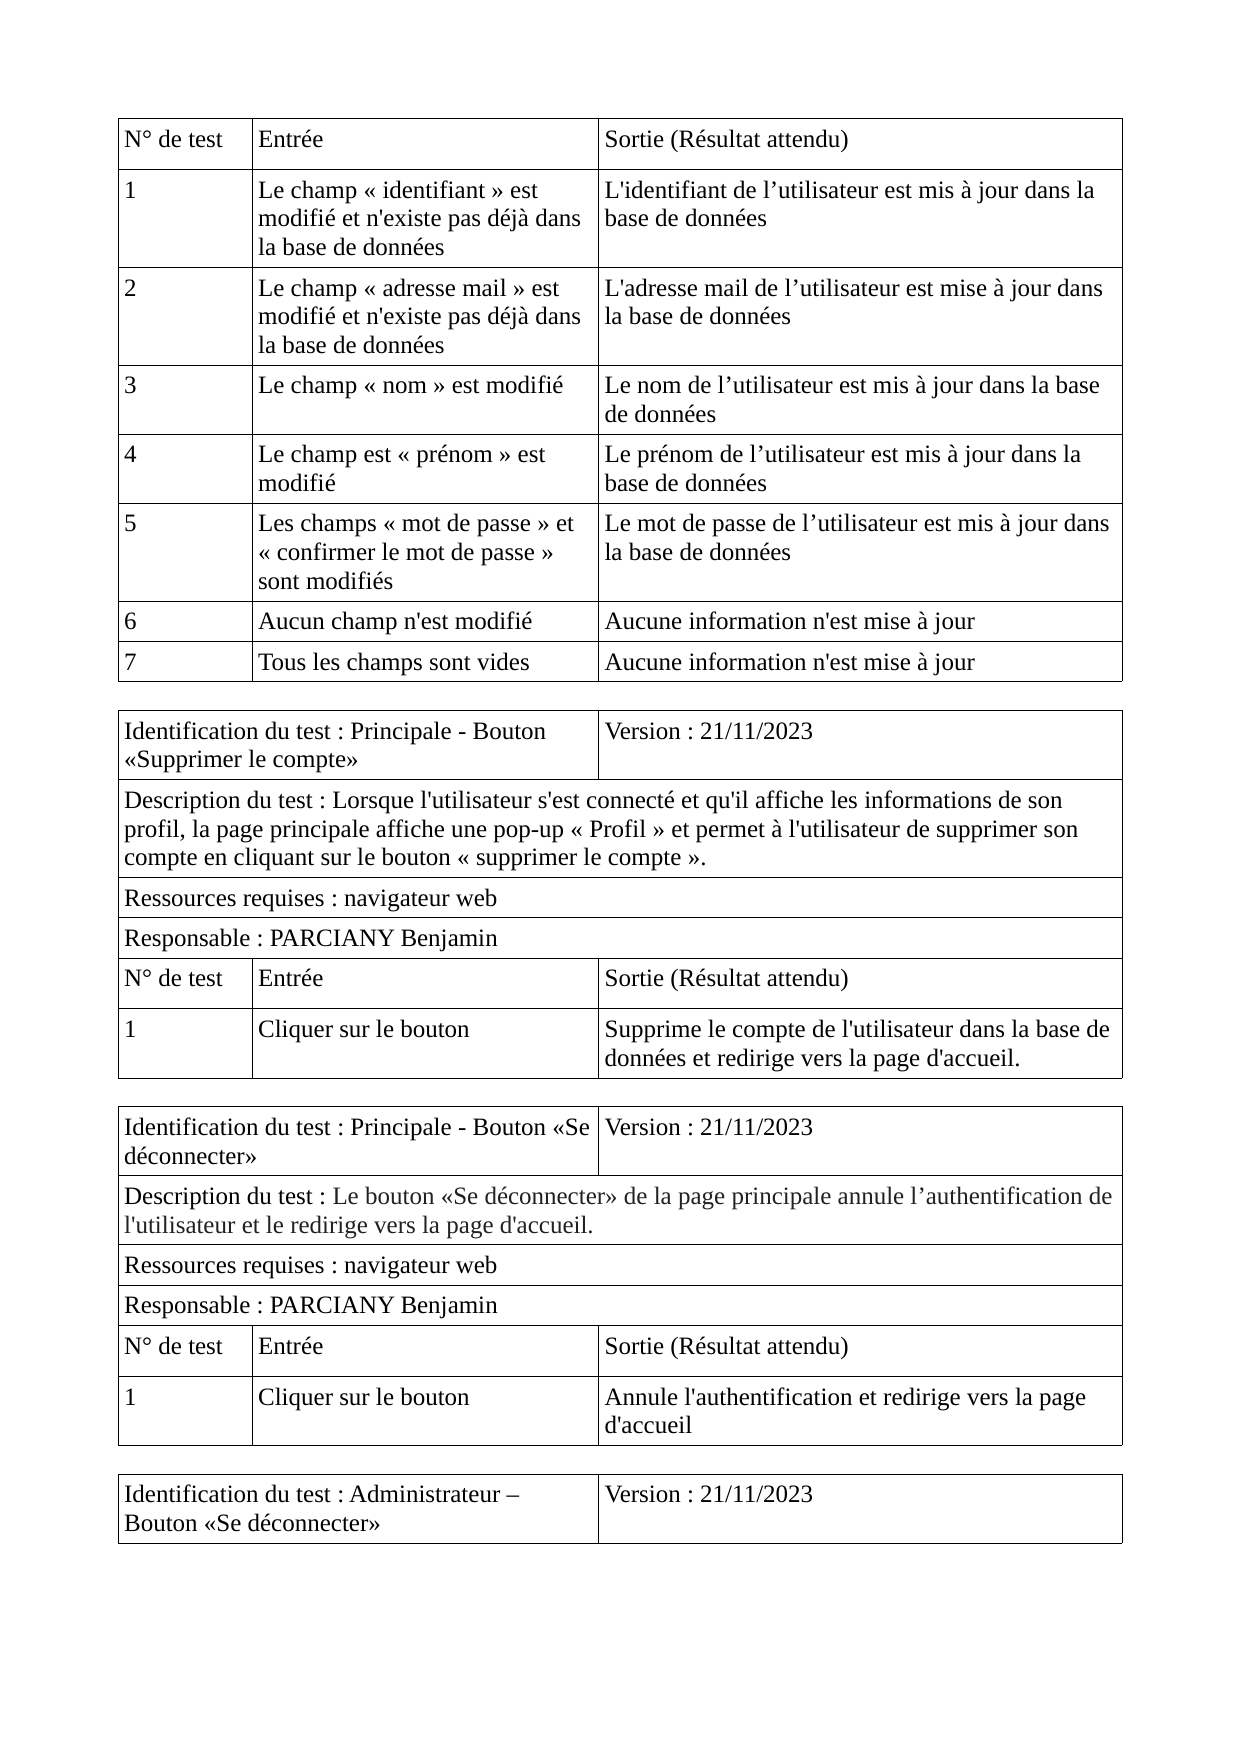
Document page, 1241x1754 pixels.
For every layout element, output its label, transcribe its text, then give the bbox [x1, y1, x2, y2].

table_cell Tous les champs sont vides [253, 642, 598, 681]
table_cell Sortie (Résultat attendu) [599, 959, 1122, 1008]
table_cell Entrée [253, 119, 598, 169]
table_cell L'adresse mail de l’utilisateur est mise à jour dans la base de données [599, 268, 1122, 364]
table_header Version : 21/11/2023 [599, 1475, 1122, 1543]
table_header Version : 21/11/2023 [599, 1107, 1122, 1175]
table_cell 3 [119, 366, 252, 434]
table_cell Entrée [253, 959, 598, 1008]
table_cell Sortie (Résultat attendu) [599, 119, 1122, 169]
table_cell Le mot de passe de l’utilisateur est mis à jour dans la base de données [599, 504, 1122, 601]
table_cell 4 [119, 435, 252, 503]
table_cell 1 [119, 1377, 252, 1445]
table_cell Responsable : PARCIANY Benjamin [119, 918, 1122, 957]
table_cell Le nom de l’utilisateur est mis à jour dans la base de données [599, 366, 1122, 434]
table_cell Sortie (Résultat attendu) [599, 1326, 1122, 1376]
table_cell Le champ « nom » est modifié [253, 366, 598, 434]
table_cell Ressources requises : navigateur web [119, 878, 1122, 917]
table_cell Aucune information n'est mise à jour [599, 642, 1122, 681]
table_cell 5 [119, 504, 252, 601]
table_cell Cliquer sur le bouton [253, 1009, 598, 1077]
table_header Version : 21/11/2023 [599, 711, 1122, 779]
table_cell Aucune information n'est mise à jour [599, 602, 1122, 641]
table_cell 2 [119, 268, 252, 364]
table_header Identification du test : Administrateur – Bouton «Se déconnecter» [119, 1475, 598, 1543]
table_cell L'identifiant de l’utilisateur est mis à jour dans la base de données [599, 170, 1122, 267]
table_cell Aucun champ n'est modifié [253, 602, 598, 641]
table_cell Supprime le compte de l'utilisateur dans la base de données et redirige vers la page d'accueil. [599, 1009, 1122, 1077]
table_cell Entrée [253, 1326, 598, 1376]
table_cell Description du test : Lorsque l'utilisateur s'est connecté et qu'il affiche les informations de son profil, la page principale affiche une pop-up « Profil » et permet à l'utilisateur de supprimer son compte en cliquant sur le bouton « supprimer le compte ». [119, 780, 1122, 877]
table_cell 6 [119, 602, 252, 641]
table_cell Le champ « identifiant » est modifié et n'existe pas déjà dans la base de données [253, 170, 598, 267]
table_cell Annule l'authentification et redirige vers la page d'accueil [599, 1377, 1122, 1445]
table_cell N° de test [119, 119, 252, 169]
table_cell Ressources requises : navigateur web [119, 1245, 1122, 1285]
table_cell Le prénom de l’utilisateur est mis à jour dans la base de données [599, 435, 1122, 503]
table_cell Cliquer sur le bouton [253, 1377, 598, 1445]
table_cell 1 [119, 1009, 252, 1077]
table_header Identification du test : Principale - Bouton «Supprimer le compte» [119, 711, 598, 779]
table_cell 7 [119, 642, 252, 681]
table_cell Les champs « mot de passe » et « confirmer le mot de passe » sont modifiés [253, 504, 598, 601]
table_cell Le champ est « prénom » est modifié [253, 435, 598, 503]
table_cell Responsable : PARCIANY Benjamin [119, 1286, 1122, 1325]
table_cell Le champ « adresse mail » est modifié et n'existe pas déjà dans la base de données [253, 268, 598, 364]
table_cell 1 [119, 170, 252, 267]
table_cell N° de test [119, 959, 252, 1008]
table_header Identification du test : Principale - Bouton «Se déconnecter» [119, 1107, 598, 1175]
table_cell N° de test [119, 1326, 252, 1376]
table_cell Description du test : Le bouton «Se déconnecter» de la page principale annule l’authentification de l'utilisateur et le redirige vers la page d'accueil. [119, 1176, 1122, 1244]
